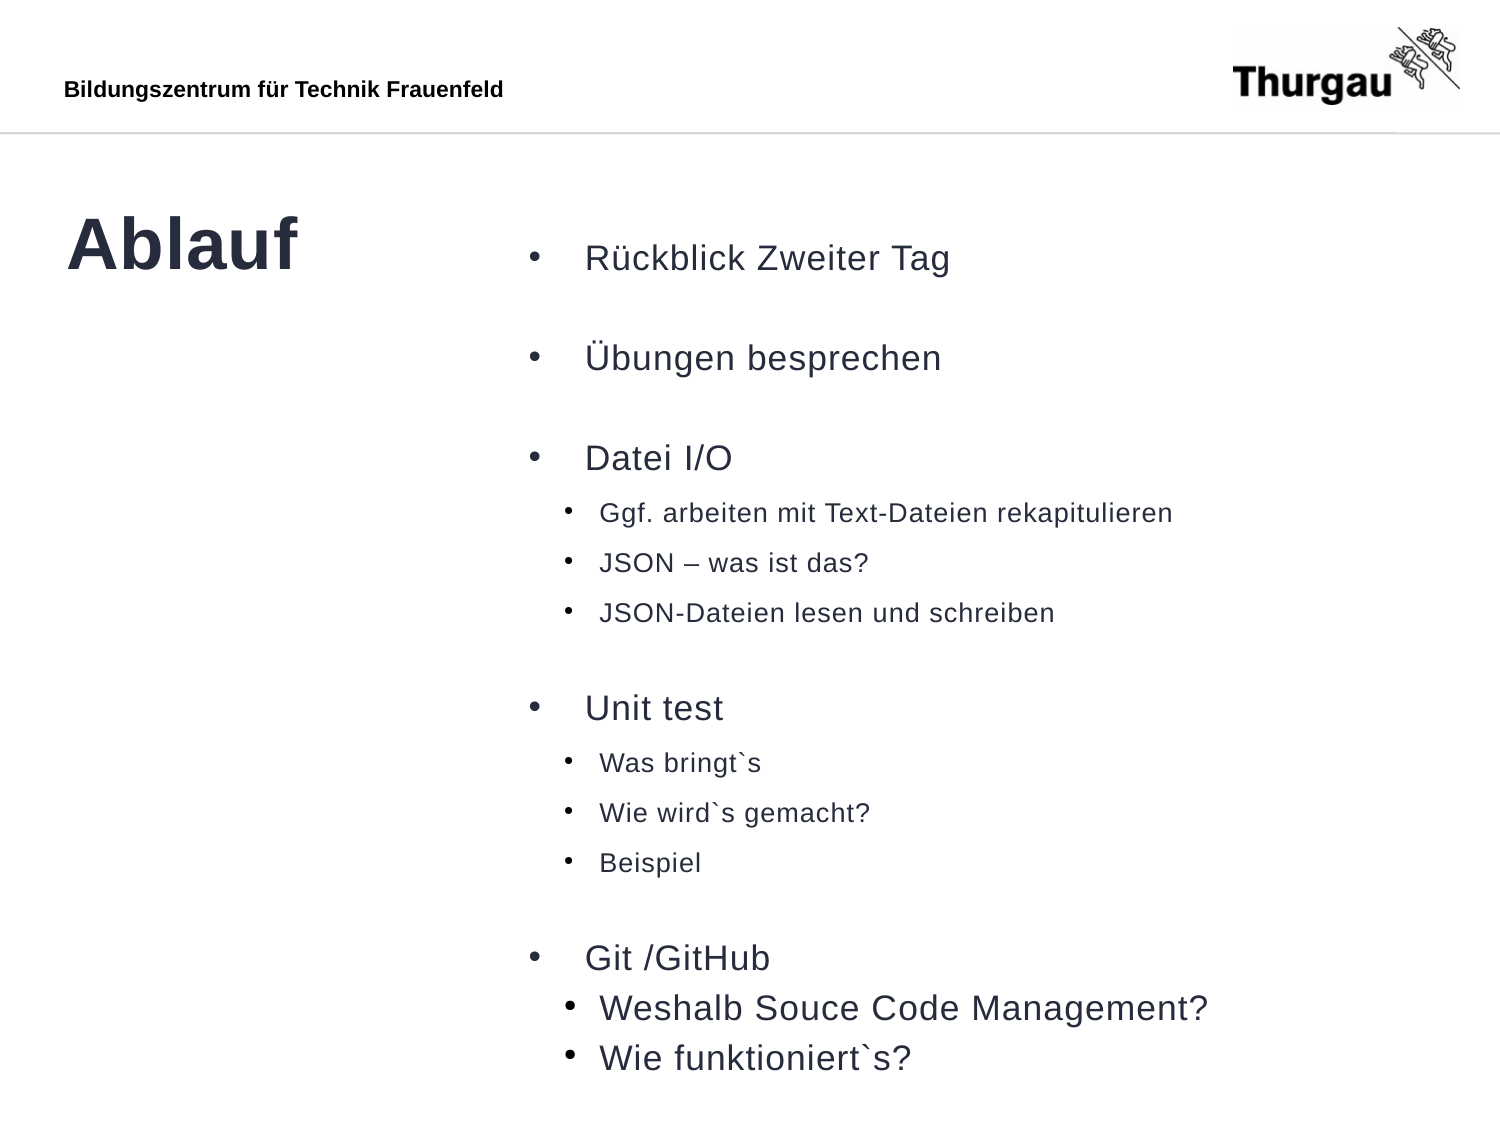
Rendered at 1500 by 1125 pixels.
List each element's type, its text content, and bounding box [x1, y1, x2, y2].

picture [1233, 27, 1460, 105]
text_box Ablauf [51, 208, 422, 587]
text_box Bildungszentrum für Technik Frauenfeld [48, 65, 667, 115]
text_box Rückblick Zweiter Tag Übungen besprechen Datei I/O Ggf. arbeiten mit Text-Dateien rekapitulieren JSON – was ist das? JSON-Dateien lesen und schreiben Unit test Was bringt`s Wie wird`s gemacht? Beispiel Git /GitHub Weshalb Souce Code Management? Wie funktioniert`s? [513, 219, 1435, 1042]
